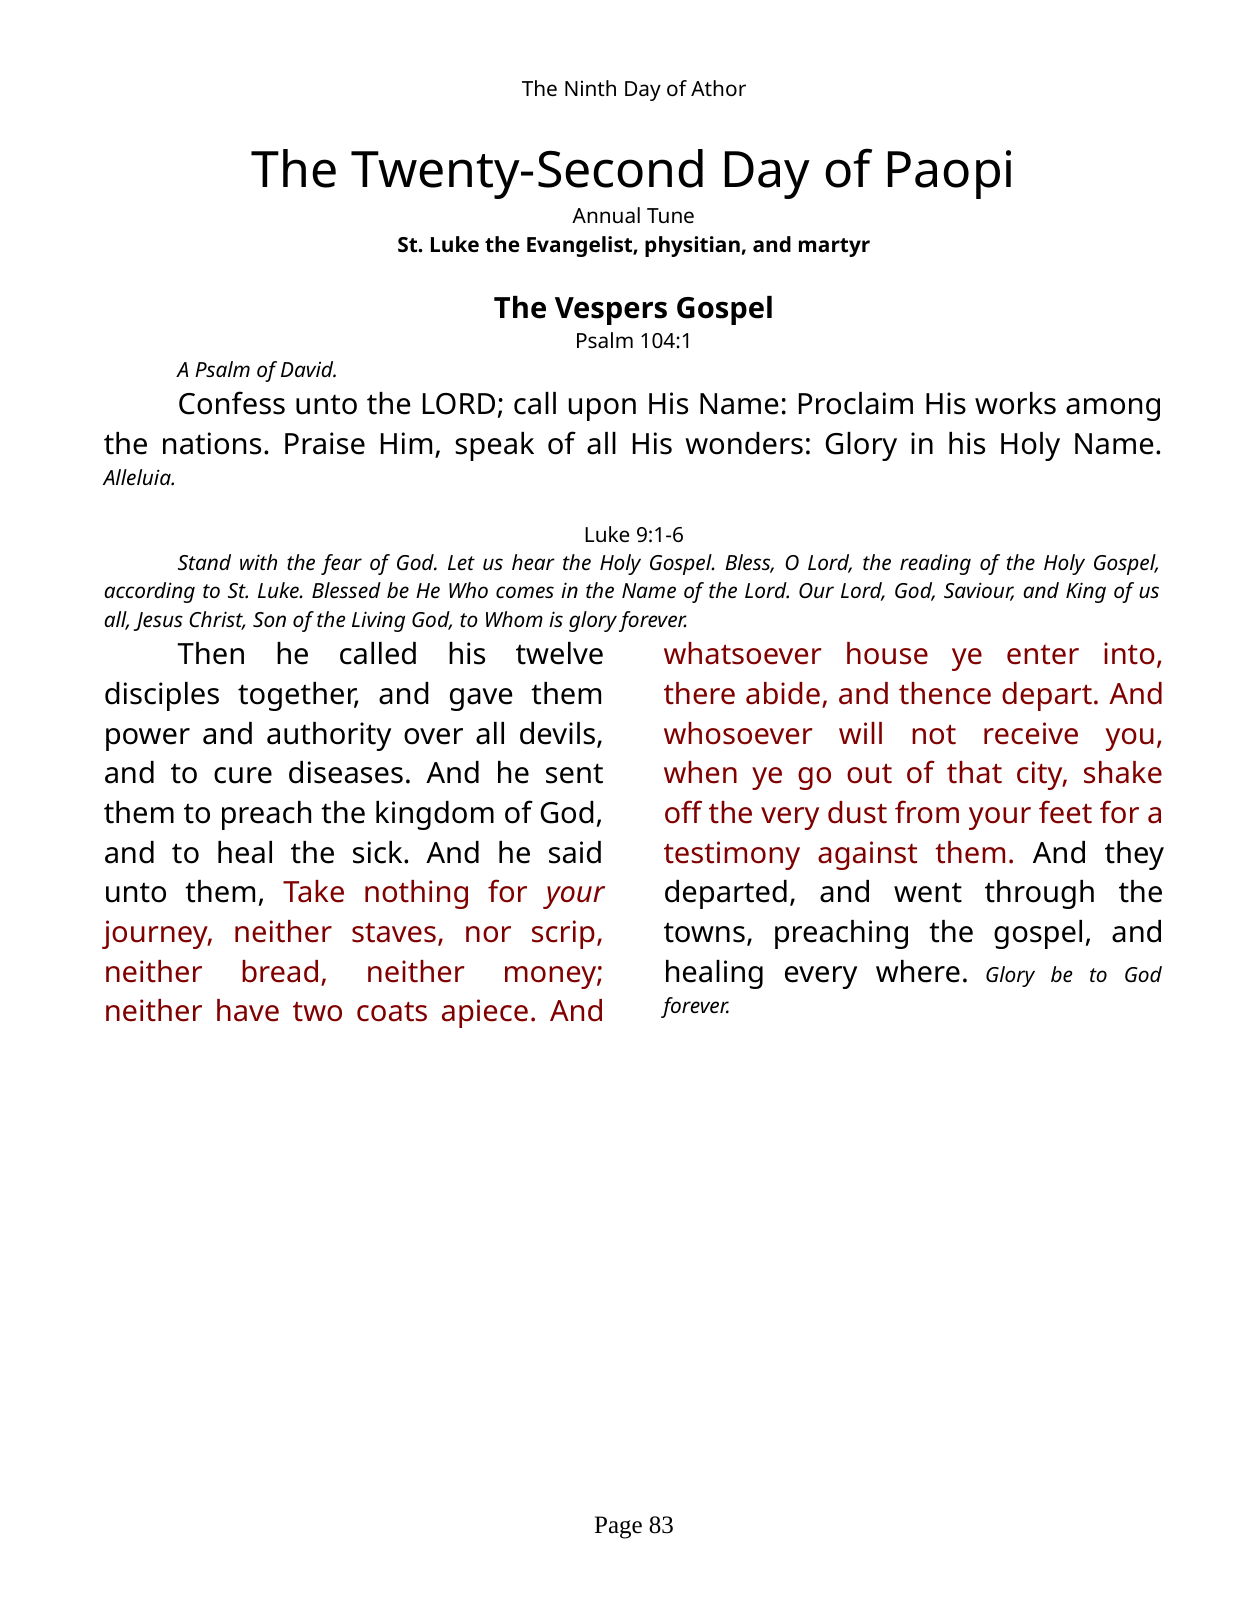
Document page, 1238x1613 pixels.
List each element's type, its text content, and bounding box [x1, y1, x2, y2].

text Confess unto the LORD; call upon His Name: Proclaim His works among the nations. Praise Him, speak of all His wonders: Glory in his Holy Name. Alleluia. [103, 383, 1164, 491]
text whatsoever house ye enter into, there abide, and thence depart. And whosoever will not receive you, when ye go out of that city, shake off the very dust from your feet for a testimony against them. And they departed, and went through the towns, preaching the gospel, and healing every where. Glory be to God forever. [663, 633, 1164, 1019]
text Luke 9:1-6 [103, 520, 1164, 548]
text The Vespers Gospel [103, 287, 1164, 327]
text St. Luke the Evangelist, physitian, and martyr [103, 230, 1164, 258]
text Then he called his twelve disciples together, and gave them power and authority over all devils, and to cure diseases. And he sent them to preach the kingdom of God, and to heal the sick. And he said unto them, Take nothing for your journey, neither staves, nor scrip, neither bread, neither money; neither have two coats apiece. And [103, 633, 604, 1030]
text The Twenty-Second Day of Paopi [103, 133, 1164, 202]
text Annual Tune [103, 202, 1164, 230]
text Stand with the fear of God. Let us hear the Holy Gospel. Bless, O Lord, the reading of the Holy Gospel, according to St. Luke. Blessed be He Who comes in the Name of the Lord. Our Lord, God, Saviour, and King of us all, Jesus Christ, Son of the Living God, to Whom is glory forever. [103, 548, 1164, 633]
text Psalm 104:1 [103, 327, 1164, 355]
text The Ninth Day of Athor [102, 74, 1165, 102]
text A Psalm of David. [103, 355, 1164, 383]
